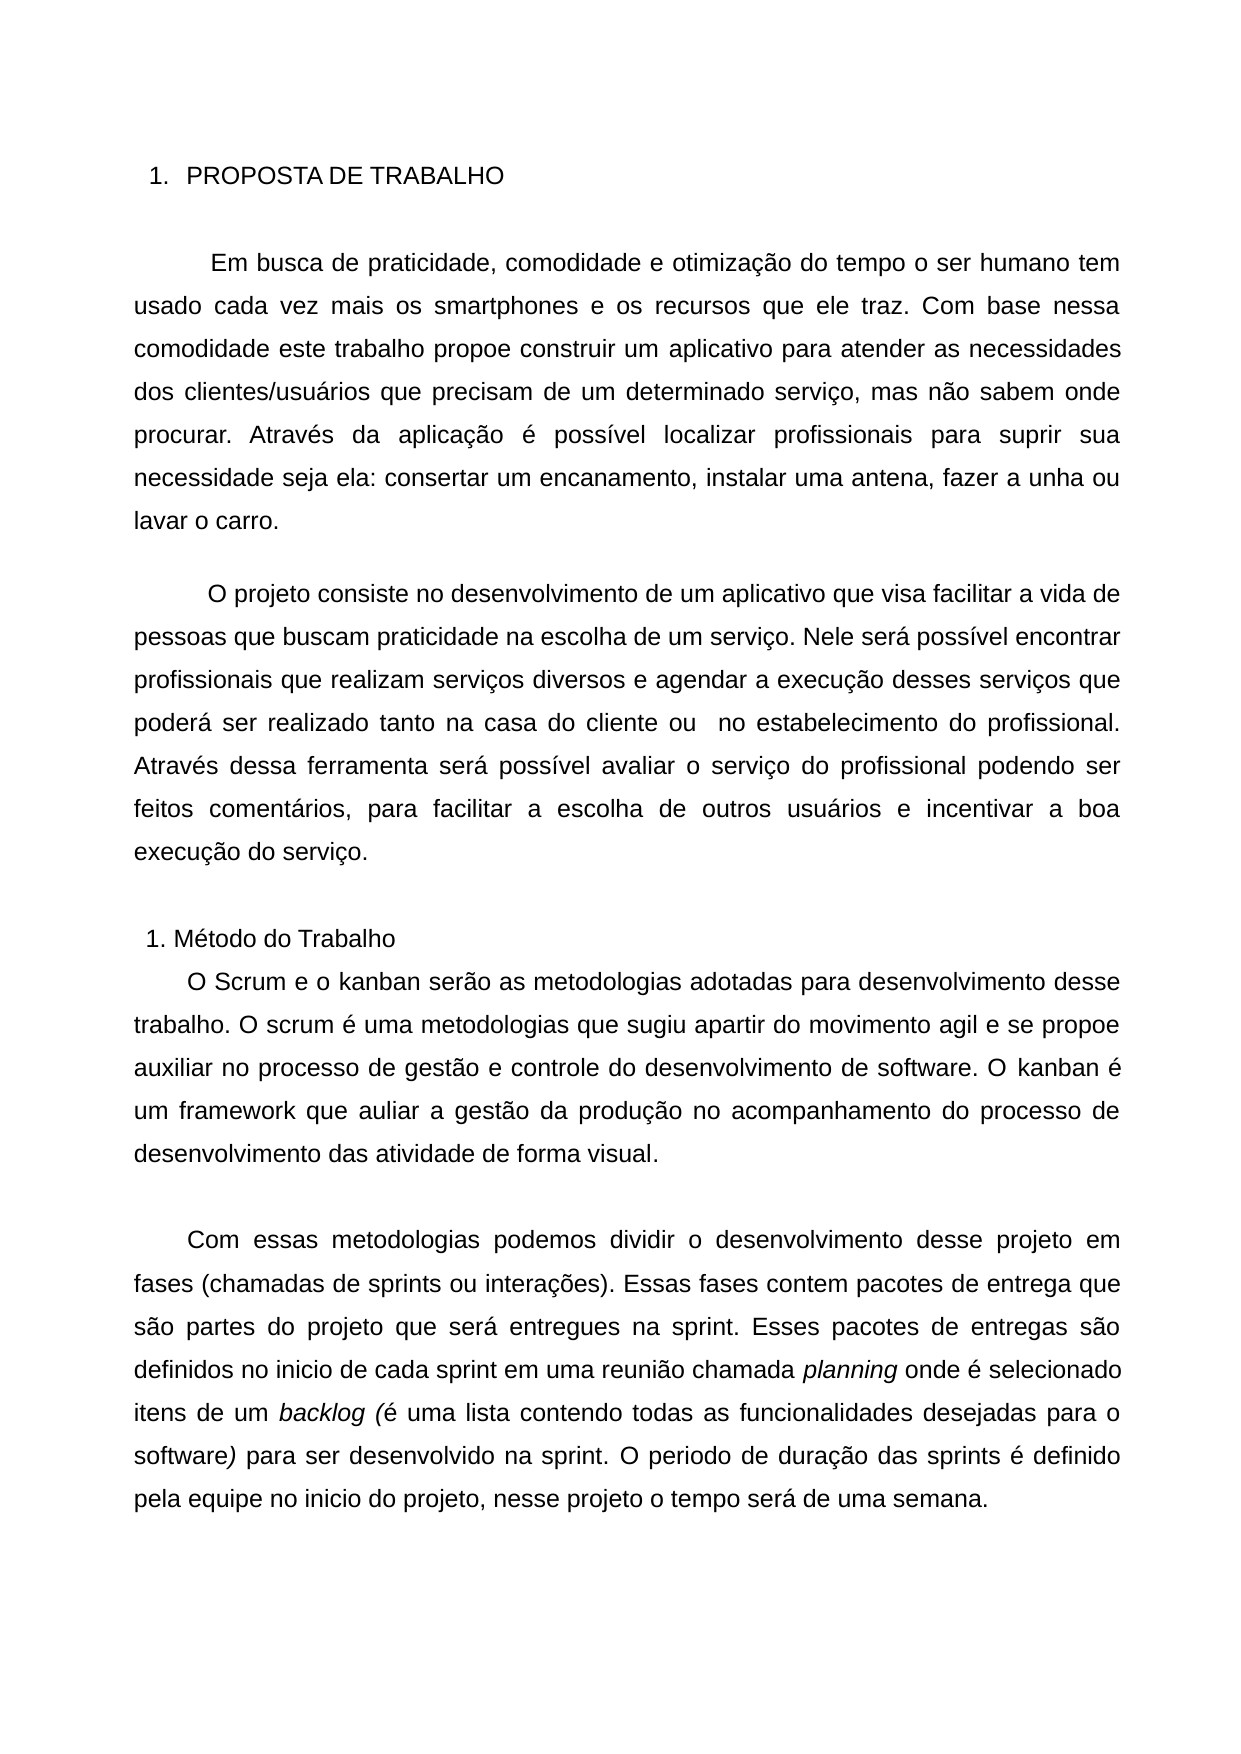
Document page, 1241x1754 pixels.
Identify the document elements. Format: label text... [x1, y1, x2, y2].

list Método do Trabalho [145, 923, 1122, 952]
text O projeto consiste no desenvolvimento de um aplicativo que visa facilitar a vida de pessoas que buscam praticidade na escolha de um serviço. Nele será possível encontrar profissionais que realizam serviços diversos e agendar a execução desses serviços que poderá ser realizado tanto na casa do cliente ou no estabelecimento do profissional. Através dessa ferramenta será possível avaliar o serviço do profissional podendo ser feitos comentários, para facilitar a escolha de outros usuários e incentivar a boa execução do serviço. [134, 578, 1122, 866]
list PROPOSTA DE TRABALHO [148, 161, 1122, 190]
text Com essas metodologias podemos dividir o desenvolvimento desse projeto em fases (chamadas de sprints ou interações). Essas fases contem pacotes de entrega que são partes do projeto que será entregues na sprint. Esses pacotes de entregas são definidos no inicio de cada sprint em uma reunião chamada planning onde é selecionado itens de um backlog (é uma lista contendo todas as funcionalidades desejadas para o software) para ser desenvolvido na sprint. O periodo de duração das sprints é definido pela equipe no inicio do projeto, nesse projeto o tempo será de uma semana. [134, 1225, 1122, 1513]
text O Scrum e o kanban serão as metodologias adotadas para desenvolvimento desse trabalho. O scrum é uma metodologias que sugiu apartir do movimento agil e se propoe auxiliar no processo de gestão e controle do desenvolvimento de software. O kanban é um framework que auliar a gestão da produção no acompanhamento do processo de desenvolvimento das atividade de forma visual. [134, 967, 1122, 1168]
text Em busca de praticidade, comodidade e otimização do tempo o ser humano tem usado cada vez mais os smartphones e os recursos que ele traz. Com base nessa comodidade este trabalho propoe construir um aplicativo para atender as necessidades dos clientes/usuários que precisam de um determinado serviço, mas não sabem onde procurar. Através da aplicação é possível localizar profissionais para suprir sua necessidade seja ela: consertar um encanamento, instalar uma antena, fazer a unha ou lavar o carro. [134, 247, 1122, 535]
